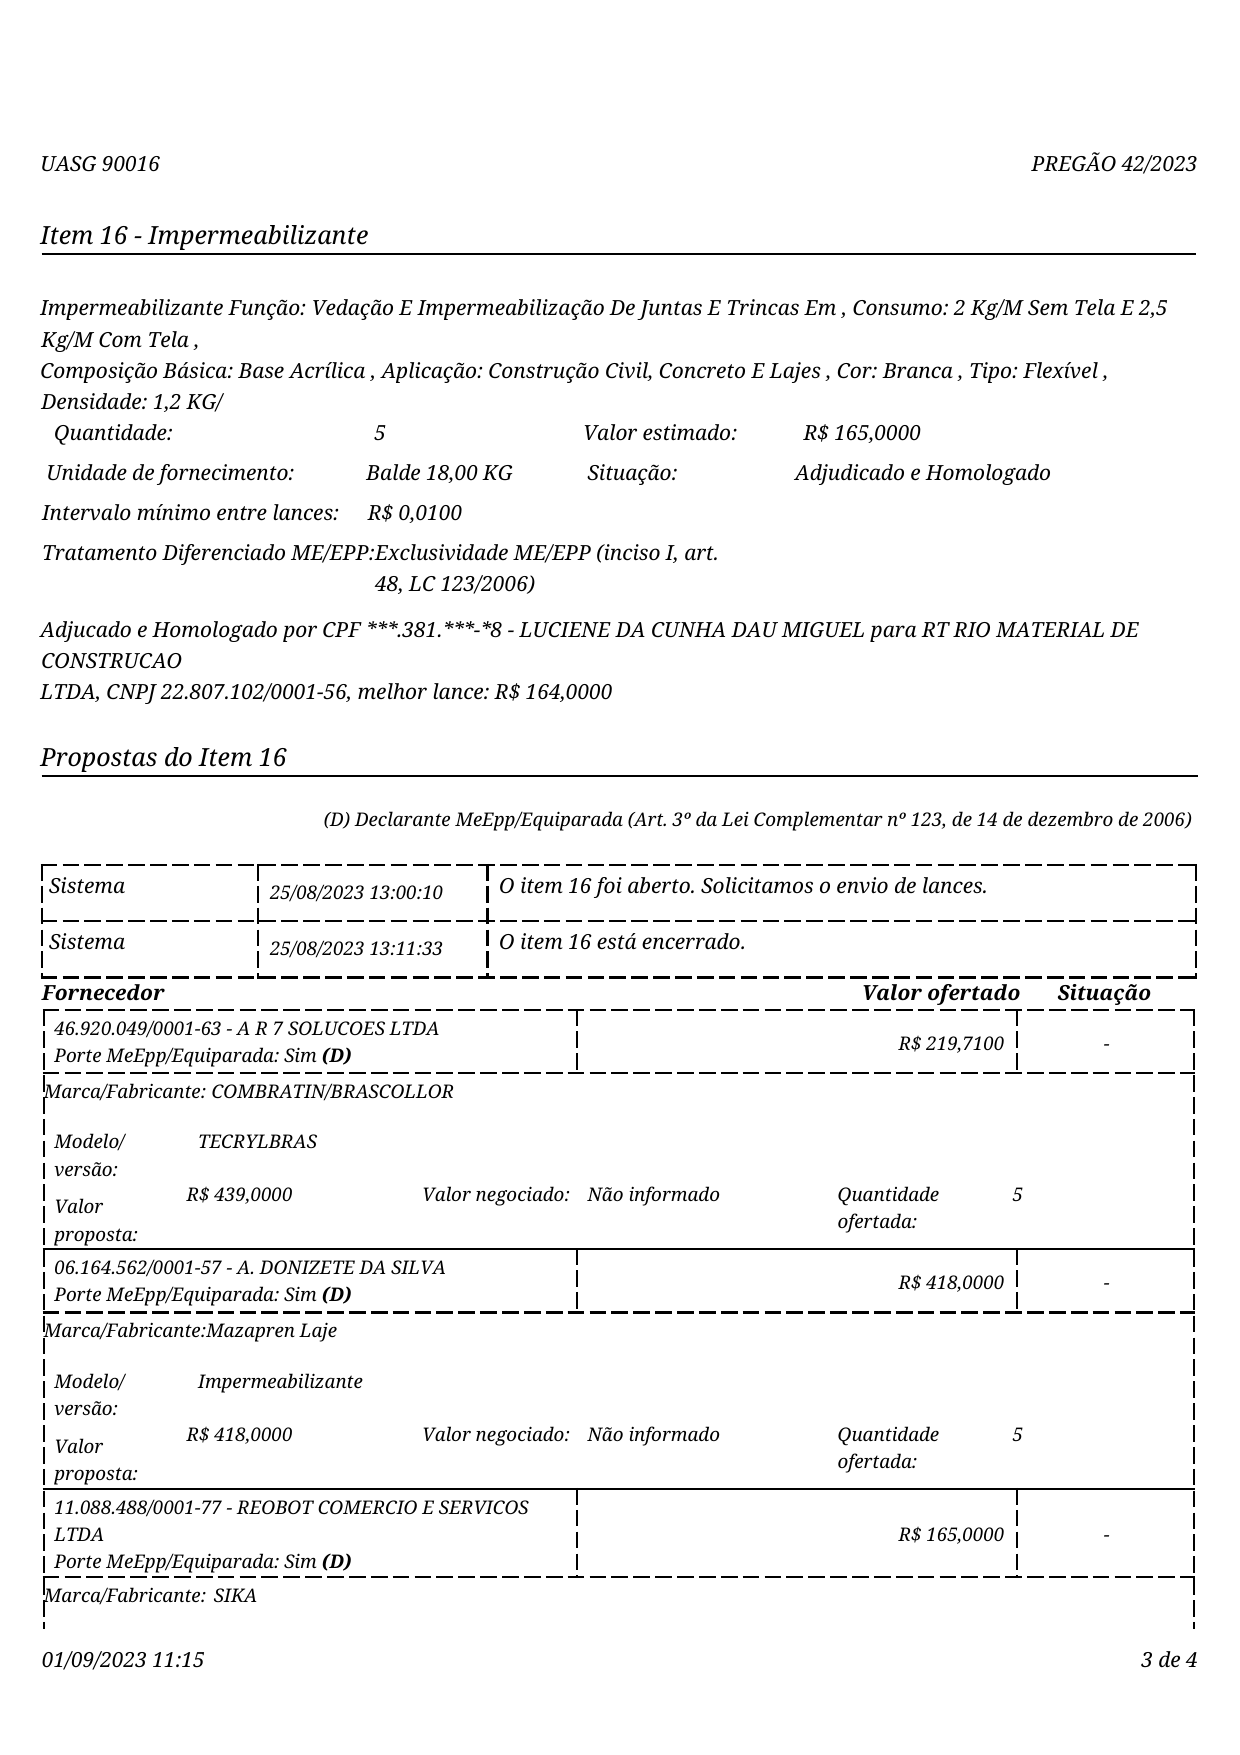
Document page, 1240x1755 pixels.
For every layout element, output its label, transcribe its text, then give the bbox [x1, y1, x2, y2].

table_cell 5 [1002, 1175, 1194, 1248]
table_cell [838, 1311, 1194, 1364]
table_cell - [1017, 1250, 1194, 1311]
table_cell 06.164.562/0001-57 - A. DONIZETE DA SILVA Porte MeEpp/Equiparada: Sim (D) [44, 1250, 577, 1311]
table_cell 25/08/2023 13:11:33 [258, 920, 487, 976]
text Composição Básica: Base Acrílica , Aplicação: Construção Civil, Concreto E Lajes , Cor: Branca , Tipo: Flexível , Densidade: 1,2 KG/ [40, 356, 1200, 416]
table_cell Modelo/versão: Valor proposta: [44, 1125, 186, 1248]
table_cell - [1017, 1490, 1194, 1576]
table_cell [577, 1490, 837, 1576]
table_cell R$ 418,0000 Valor negociado: [186, 1415, 577, 1488]
table_cell Sistema [42, 920, 258, 976]
text Impermeabilizante Função: Vedação E Impermeabilização De Juntas E Trincas Em , Consumo: 2 Kg/M Sem Tela E 2,5 Kg/M Com Tela , [40, 293, 1200, 353]
table_cell [577, 1250, 837, 1311]
table_cell Modelo/versão: Valor proposta: [44, 1364, 186, 1488]
table_cell Marca/Fabricante: COMBRATIN/BRASCOLLOR [44, 1072, 577, 1124]
table_header O item 16 foi aberto. Solicitamos o envio de lances. [488, 864, 1196, 920]
table_cell O item 16 está encerrado. [488, 920, 1196, 976]
table_cell Quantidade ofertada: [838, 1175, 1002, 1248]
table_cell Marca/Fabricante: SIKA [44, 1576, 577, 1629]
text Propostas do Item 16 [40, 740, 1200, 774]
table_cell [838, 1072, 1194, 1124]
table_cell [577, 1072, 837, 1124]
table_cell 11.088.488/0001-77 - REOBOT COMERCIO E SERVICOS LTDA Porte MeEpp/Equiparada: Sim (D) [44, 1490, 577, 1576]
table_header 25/08/2023 13:00:10 [258, 864, 487, 920]
table_cell [577, 1125, 837, 1175]
text Intervalo mínimo entre lances: R$ 0,0100 [42, 498, 1200, 526]
table_cell 5 [1002, 1415, 1194, 1488]
table_header 46.920.049/0001-63 - A R 7 SOLUCOES LTDA Porte MeEpp/Equiparada: Sim (D) [44, 1009, 577, 1072]
table_cell Impermeabilizante [186, 1364, 577, 1415]
table_cell [577, 1364, 837, 1415]
table_cell [838, 1364, 1194, 1415]
table_cell Quantidade ofertada: [838, 1415, 1002, 1488]
table_cell [838, 1576, 1194, 1629]
table_cell Não informado [577, 1415, 837, 1488]
text Tratamento Diferenciado ME/EPP: Exclusividade ME/EPP (inciso I, art. [42, 538, 1200, 566]
table_cell TECRYLBRAS [186, 1125, 577, 1175]
text (D) Declarante MeEpp/Equiparada (Art. 3º da Lei Complementar nº 123, de 14 de dezembro de 2006) [42, 807, 1194, 832]
text Item 16 - Impermeabilizante [40, 218, 1200, 252]
text Fornecedor Valor ofertado Situação [42, 978, 1200, 1007]
table_cell Não informado [577, 1175, 837, 1248]
text UASG 90016 PREGÃO 42/2023 [40, 149, 1200, 178]
table_header Sistema [42, 864, 258, 920]
text 48, LC 123/2006) [375, 569, 1200, 597]
table_header R$ 219,7100 [838, 1009, 1017, 1072]
table_cell R$ 165,0000 [838, 1490, 1017, 1576]
table_cell [577, 1576, 837, 1629]
table_cell Marca/Fabricante: Mazapren Laje [44, 1311, 577, 1364]
text Unidade de fornecimento: Balde 18,00 KG Situação: Adjudicado e Homologado [42, 458, 1200, 487]
text LTDA, CNPJ 22.807.102/0001-56, melhor lance: R$ 164,0000 [40, 677, 1200, 706]
table_header - [1017, 1009, 1194, 1072]
table_cell R$ 418,0000 [838, 1250, 1017, 1311]
text Adjucado e Homologado por CPF ***.381.***-*8 - LUCIENE DA CUNHA DAU MIGUEL para RT RIO MATERIAL DE CONSTRUCAO [40, 615, 1200, 674]
table_cell [577, 1311, 837, 1364]
table_header [577, 1009, 837, 1072]
table_cell [838, 1125, 1194, 1175]
table_cell R$ 439,0000 Valor negociado: [186, 1175, 577, 1248]
text Quantidade: 5 Valor estimado: R$ 165,0000 [42, 418, 1200, 447]
